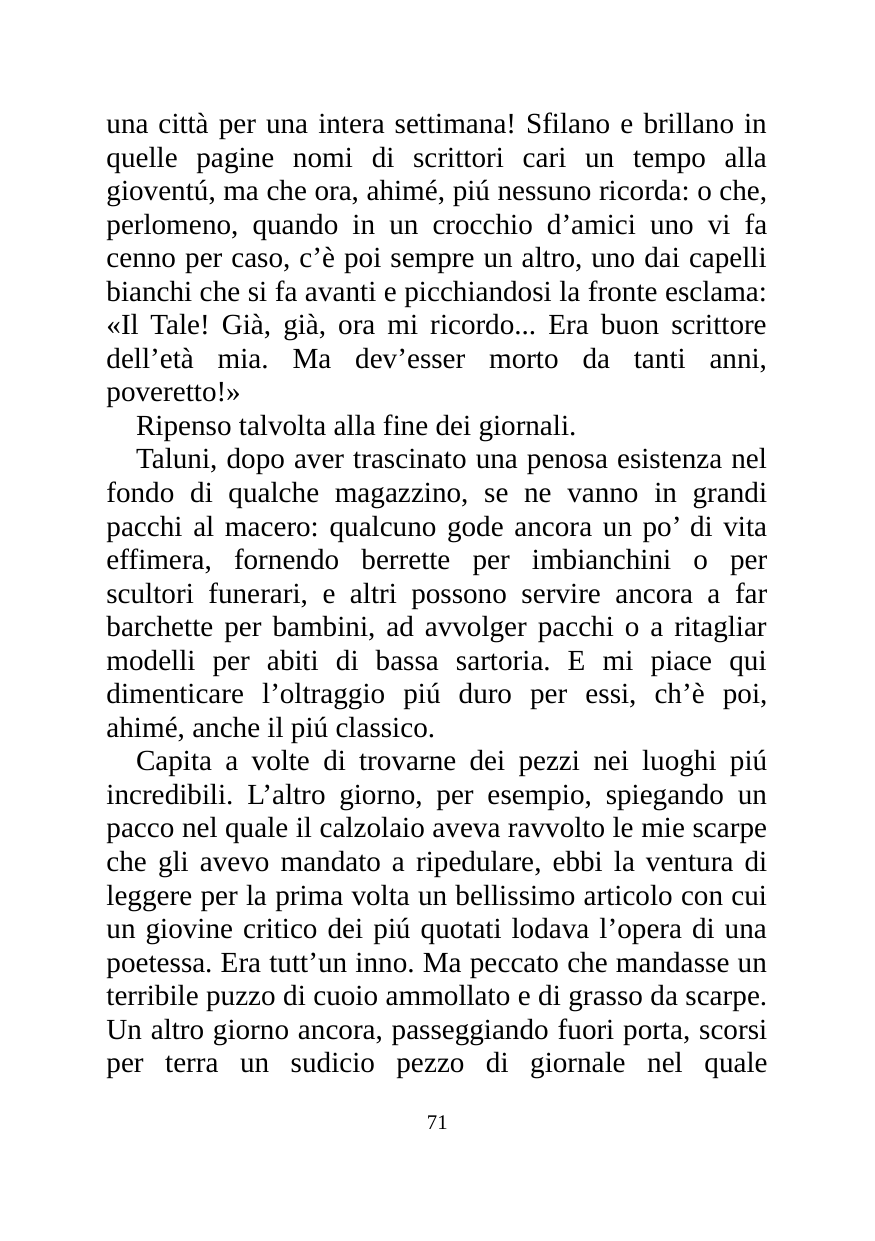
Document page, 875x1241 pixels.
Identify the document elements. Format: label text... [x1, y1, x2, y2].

text Capita a volte di trovarne dei pezzi nei luoghi piú incredibili. L’altro giorno, per esempio, spiegando un pacco nel quale il calzolaio aveva ravvolto le mie scarpe che gli avevo mandato a ripedulare, ebbi la ventura di leggere per la prima volta un bellissimo articolo con cui un giovine critico dei piú quotati lodava l’opera di una poetessa. Era tutt’un inno. Ma peccato che mandasse un terribile puzzo di cuoio ammollato e di grasso da scarpe. Un altro giorno ancora, passeggiando fuori porta, scorsi per terra un sudicio pezzo di giornale nel quale [106, 743, 768, 1079]
text Ripenso talvolta alla fine dei giornali. [106, 408, 768, 442]
text una città per una intera settimana! Sfilano e brillano in quelle pagine nomi di scrittori cari un tempo alla gioventú, ma che ora, ahimé, piú nessuno ricorda: o che, perlomeno, quando in un crocchio d’amici uno vi fa cenno per caso, c’è poi sempre un altro, uno dai capelli bianchi che si fa avanti e picchiandosi la fronte esclama: «Il Tale! Già, già, ora mi ricordo... Era buon scrittore dell’età mia. Ma dev’esser morto da tanti anni, poveretto!» [106, 106, 768, 408]
text Taluni, dopo aver trascinato una penosa esistenza nel fondo di qualche magazzino, se ne vanno in grandi pacchi al macero: qualcuno gode ancora un po’ di vita effimera, fornendo berrette per imbianchini o per scultori funerari, e altri possono servire ancora a far barchette per bambini, ad avvolger pacchi o a ritagliar modelli per abiti di bassa sartoria. E mi piace qui dimenticare l’oltraggio piú duro per essi, ch’è poi, ahimé, anche il piú classico. [106, 442, 768, 743]
